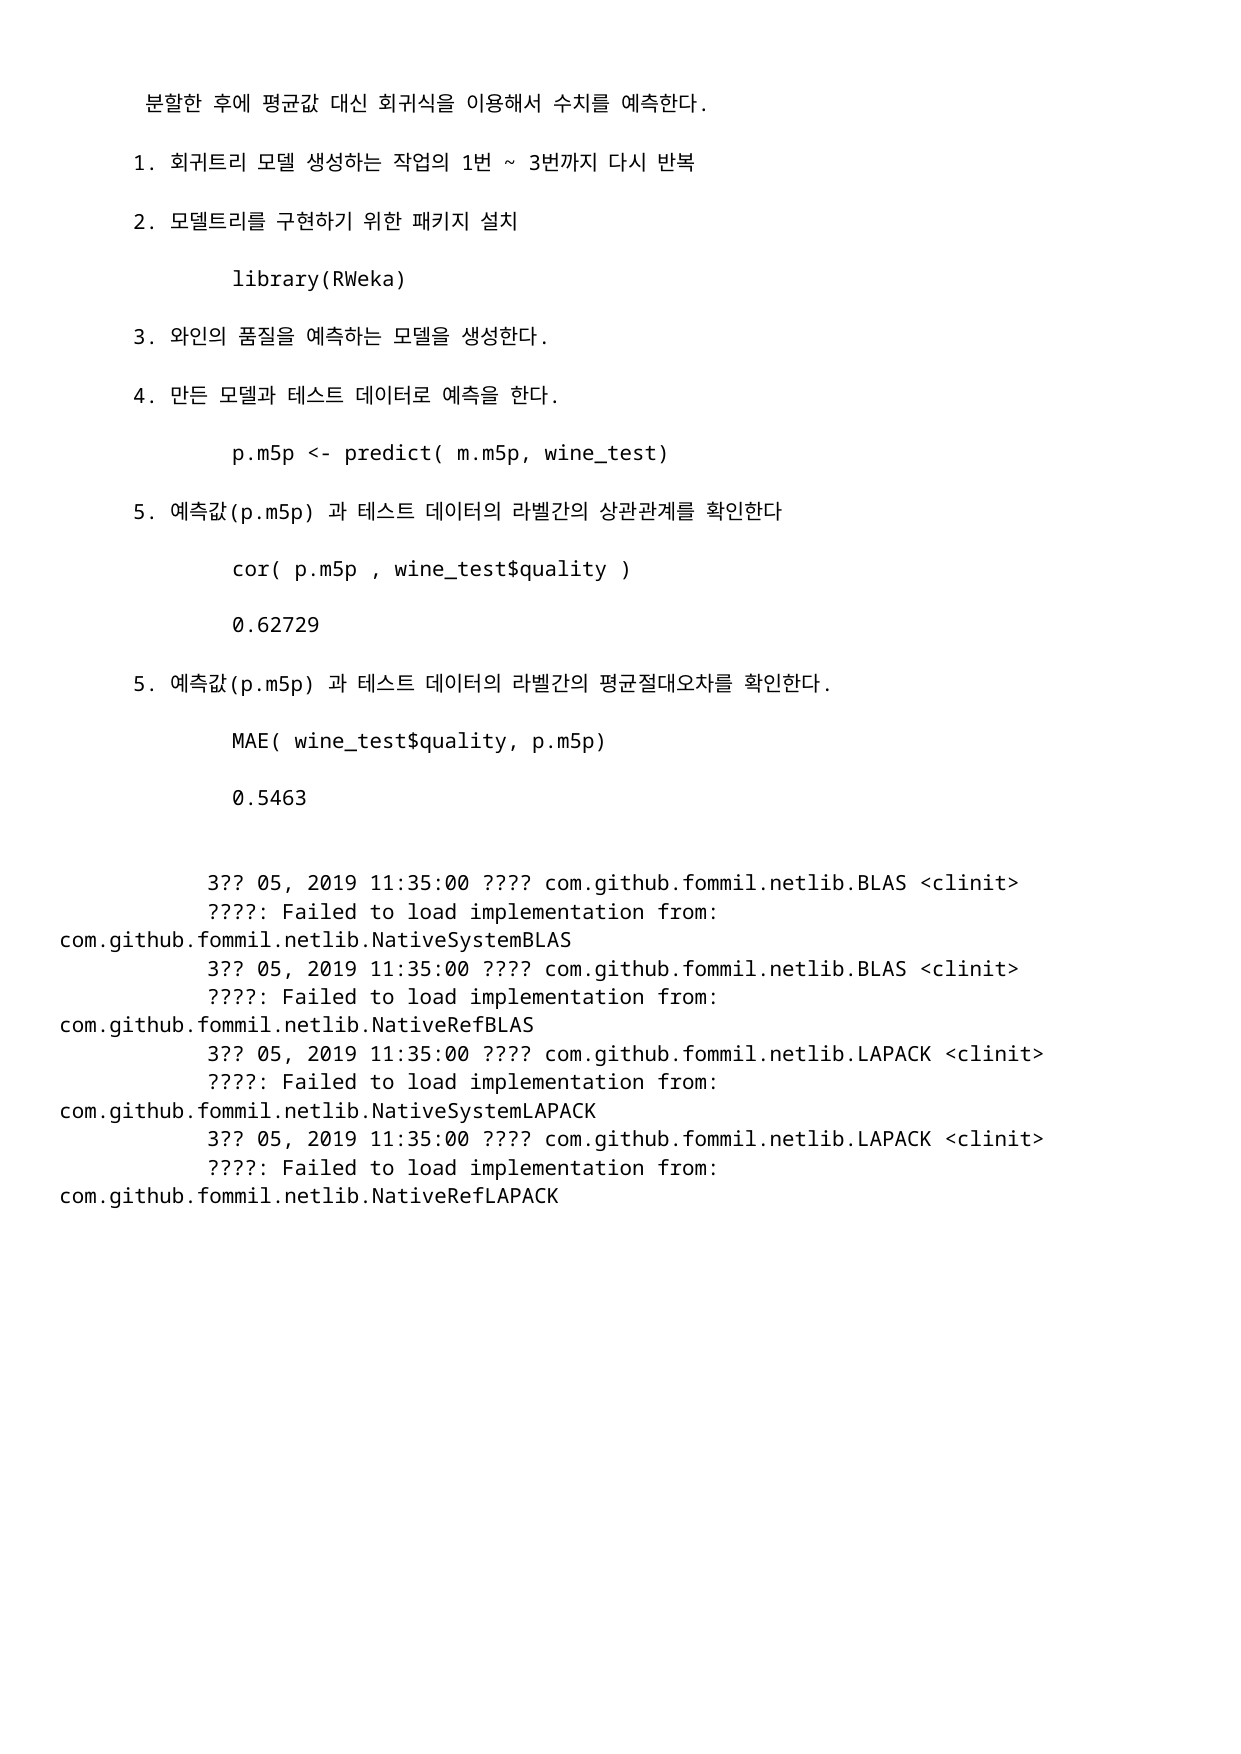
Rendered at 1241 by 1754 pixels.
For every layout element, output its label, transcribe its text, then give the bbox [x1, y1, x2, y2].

text 3?? 05, 2019 11:35:00 ???? com.github.fommil.netlib.LAPACK <clinit> [59, 1039, 1181, 1067]
text ????: Failed to load implementation from: com.github.fommil.netlib.NativeRefLAPACK [59, 1153, 1181, 1210]
text 3. 와인의 품질을 예측하는 모델을 생성한다. [59, 321, 1181, 351]
text ????: Failed to load implementation from: com.github.fommil.netlib.NativeSystemBLAS [59, 897, 1181, 954]
text 분할한 후에 평균값 대신 회귀식을 이용해서 수치를 예측한다. [59, 87, 1181, 118]
text 0.5463 [59, 783, 1181, 812]
text 5. 예측값(p.m5p) 과 테스트 데이터의 라벨간의 상관관계를 확인한다 [59, 495, 1181, 525]
text p.m5p <- predict( m.m5p, wine_test) [59, 438, 1181, 467]
text ????: Failed to load implementation from: com.github.fommil.netlib.NativeSystemLAPACK [59, 1067, 1181, 1124]
text 3?? 05, 2019 11:35:00 ???? com.github.fommil.netlib.BLAS <clinit> [59, 954, 1181, 982]
text library(RWeka) [59, 264, 1181, 292]
text 4. 만든 모델과 테스트 데이터로 예측을 한다. [59, 379, 1181, 410]
text ????: Failed to load implementation from: com.github.fommil.netlib.NativeRefBLAS [59, 982, 1181, 1039]
text 3?? 05, 2019 11:35:00 ???? com.github.fommil.netlib.LAPACK <clinit> [59, 1124, 1181, 1153]
text 3?? 05, 2019 11:35:00 ???? com.github.fommil.netlib.BLAS <clinit> [59, 868, 1181, 897]
text 2. 모델트리를 구현하기 위한 패키지 설치 [59, 205, 1181, 235]
text 5. 예측값(p.m5p) 과 테스트 데이터의 라벨간의 평균절대오차를 확인한다. [59, 667, 1181, 698]
text 0.62729 [59, 611, 1181, 639]
text MAE( wine_test$quality, p.m5p) [59, 726, 1181, 755]
text 1. 회귀트리 모델 생성하는 작업의 1번 ~ 3번까지 다시 반복 [59, 146, 1181, 177]
text cor( p.m5p , wine_test$quality ) [59, 554, 1181, 582]
